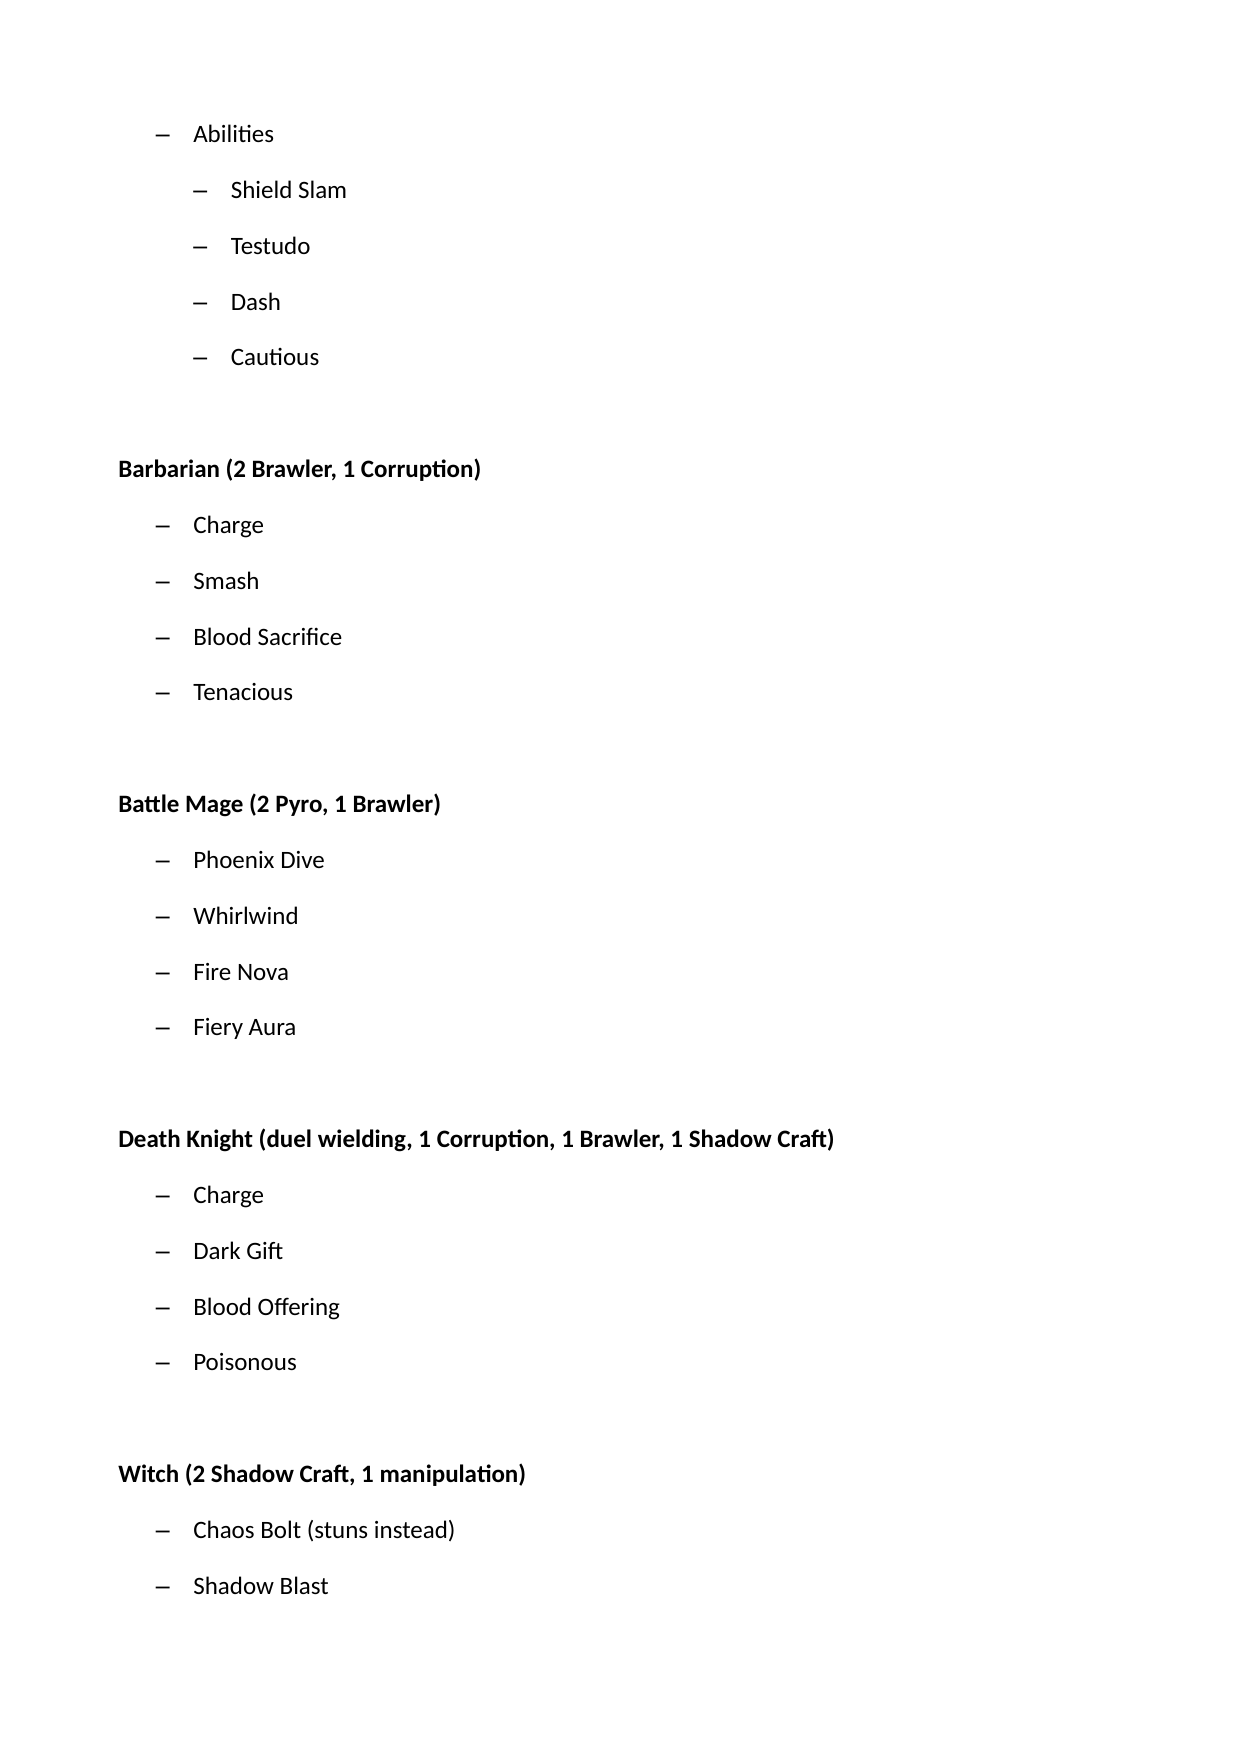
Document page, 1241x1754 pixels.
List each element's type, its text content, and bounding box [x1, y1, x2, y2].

list Charge [156, 509, 1122, 539]
list Dark Gift [156, 1235, 1122, 1265]
list Poisonous [156, 1346, 1122, 1377]
list Phoenix Dive [156, 844, 1122, 874]
list Shield Slam [193, 174, 1122, 204]
list Charge [156, 1179, 1122, 1209]
text Death Knight (duel wielding, 1 Corruption, 1 Brawler, 1 Shadow Craft) [118, 1123, 1122, 1154]
text Witch (2 Shadow Craft, 1 manipulation) [118, 1458, 1122, 1489]
list Abilities [156, 118, 1122, 149]
list Dash [193, 286, 1122, 316]
list Cautious [193, 341, 1122, 372]
text Barbarian (2 Brawler, 1 Corruption) [118, 453, 1122, 484]
list Testudo [193, 230, 1122, 260]
text Battle Mage (2 Pyro, 1 Brawler) [118, 788, 1122, 819]
list Smash [156, 565, 1122, 595]
list Fiery Aura [156, 1011, 1122, 1042]
list Blood Sacrifice [156, 621, 1122, 651]
list Whirlwind [156, 900, 1122, 930]
list Tenacious [156, 676, 1122, 707]
list Fire Nova [156, 956, 1122, 986]
list Chaos Bolt (stuns instead) [156, 1514, 1122, 1544]
list Shadow Blast [156, 1570, 1122, 1600]
list Blood Offering [156, 1291, 1122, 1321]
